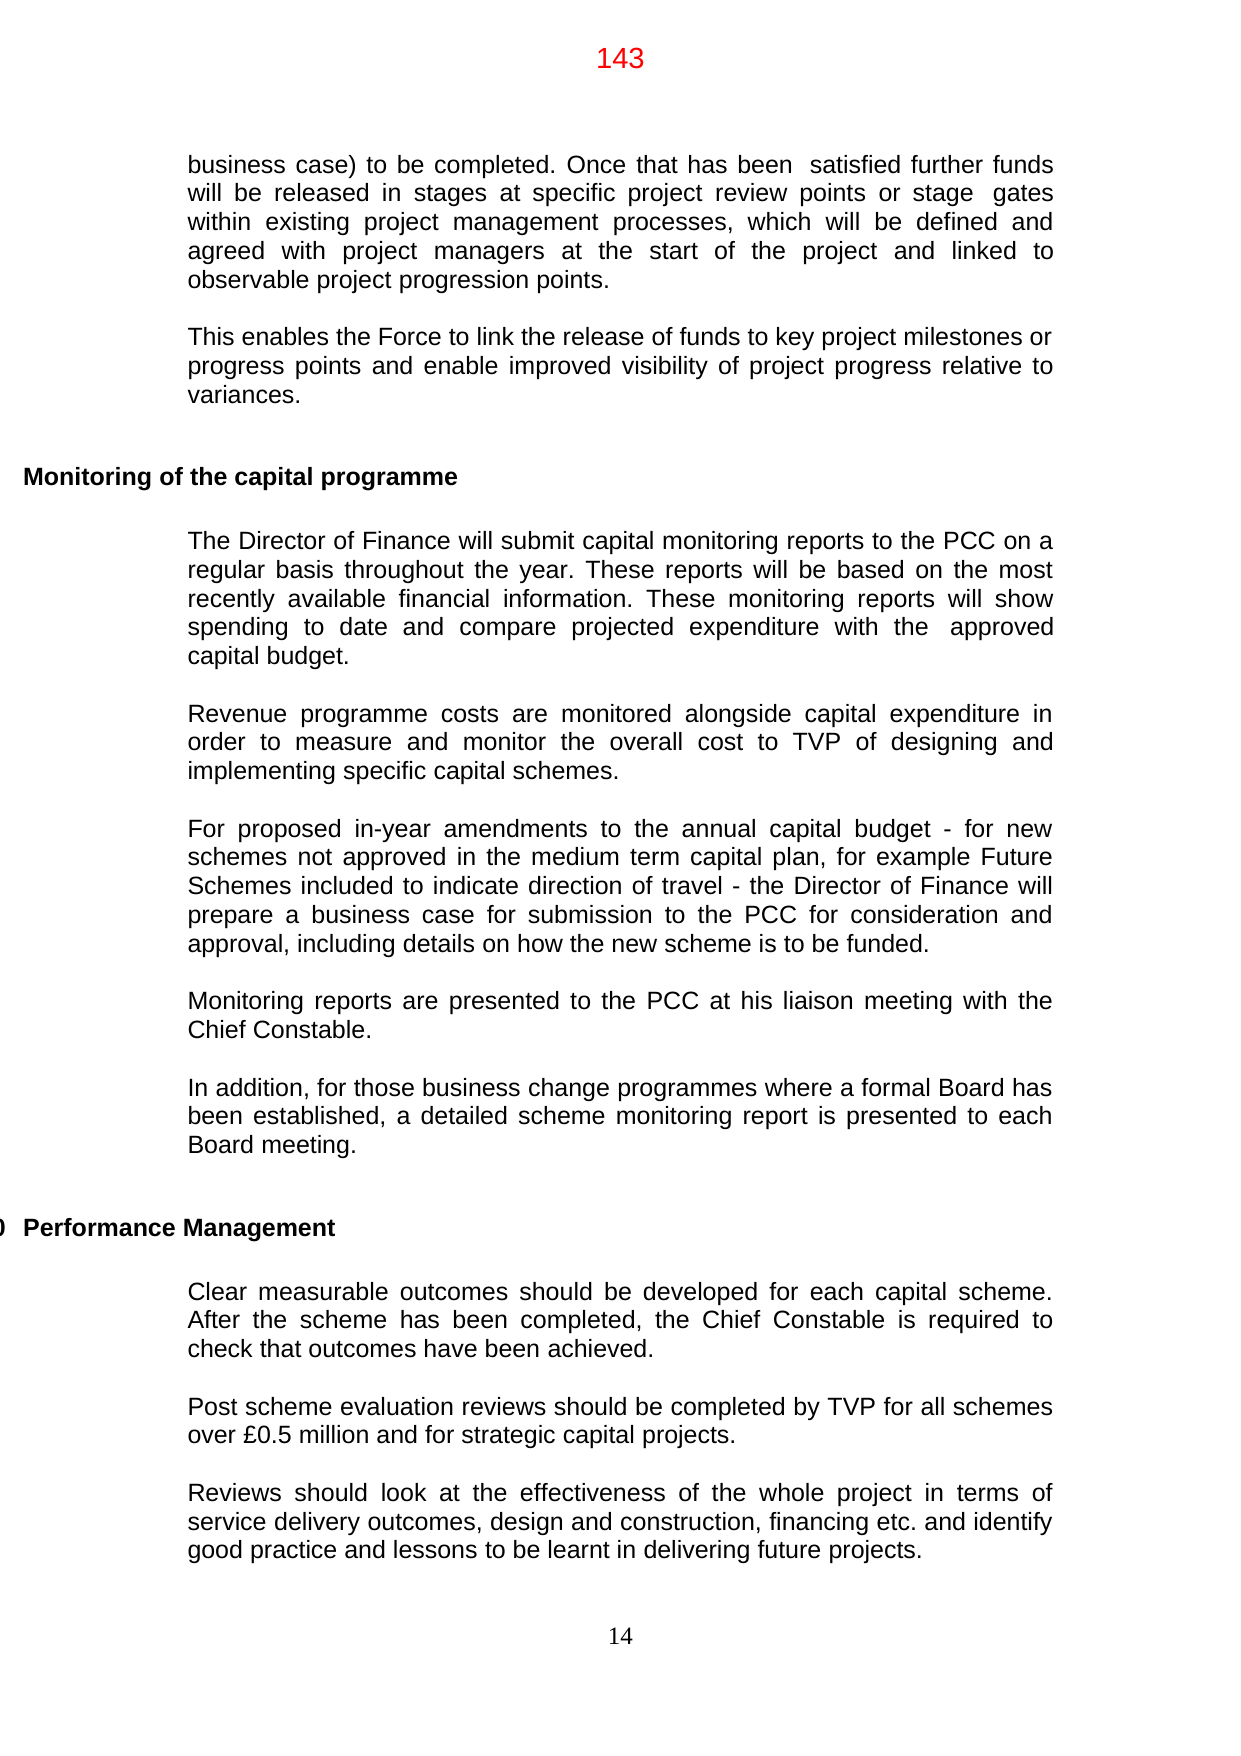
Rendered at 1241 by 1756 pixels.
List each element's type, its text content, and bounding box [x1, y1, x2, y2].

subtitle Monitoring of the capital programme [0, 462, 1230, 491]
text Revenue programme costs are monitored alongside capital expenditure in order to measure and monitor the overall cost to TVP of designing and implementing specific capital schemes. [187, 699, 1054, 785]
text Post scheme evaluation reviews should be completed by TVP for all schemes over £0.5 million and for strategic capital projects. [187, 1391, 1054, 1449]
text For proposed in-year amendments to the annual capital budget - for new schemes not approved in the medium term capital plan, for example Future Schemes included to indicate direction of travel - the Director of Finance will prepare a business case for submission to the PCC for consideration and approval, including details on how the new scheme is to be funded. [187, 814, 1054, 957]
text Monitoring reports are presented to the PCC at his liaison meeting with the Chief Constable. [187, 986, 1054, 1044]
text Reviews should look at the effectiveness of the whole project in terms of service delivery outcomes, design and construction, financing etc. and identify good practice and lessons to be learnt in delivering future projects. [187, 1478, 1054, 1564]
text Clear measurable outcomes should be developed for each capital scheme. After the scheme has been completed, the Chief Constable is required to check that outcomes have been achieved. [187, 1276, 1054, 1363]
text The Director of Finance will submit capital monitoring reports to the PCC on a regular basis throughout the year. These reports will be based on the most recently available financial information. These monitoring reports will show spending to date and compare projected expenditure with the approved capital budget. [187, 526, 1054, 670]
text business case) to be completed. Once that has been satisfied further funds will be released in stages at specific project review points or stage gates within existing project management processes, which will be defined and agreed with project managers at the start of the project and linked to observable project progression points. [187, 150, 1054, 293]
text In addition, for those business change programmes where a formal Board has been established, a detailed scheme monitoring report is presented to each Board meeting. [187, 1072, 1054, 1159]
text This enables the Force to link the release of funds to key project milestones or progress points and enable improved visibility of project progress relative to variances. [187, 322, 1054, 408]
subtitle Performance Management [0, 1213, 1230, 1241]
